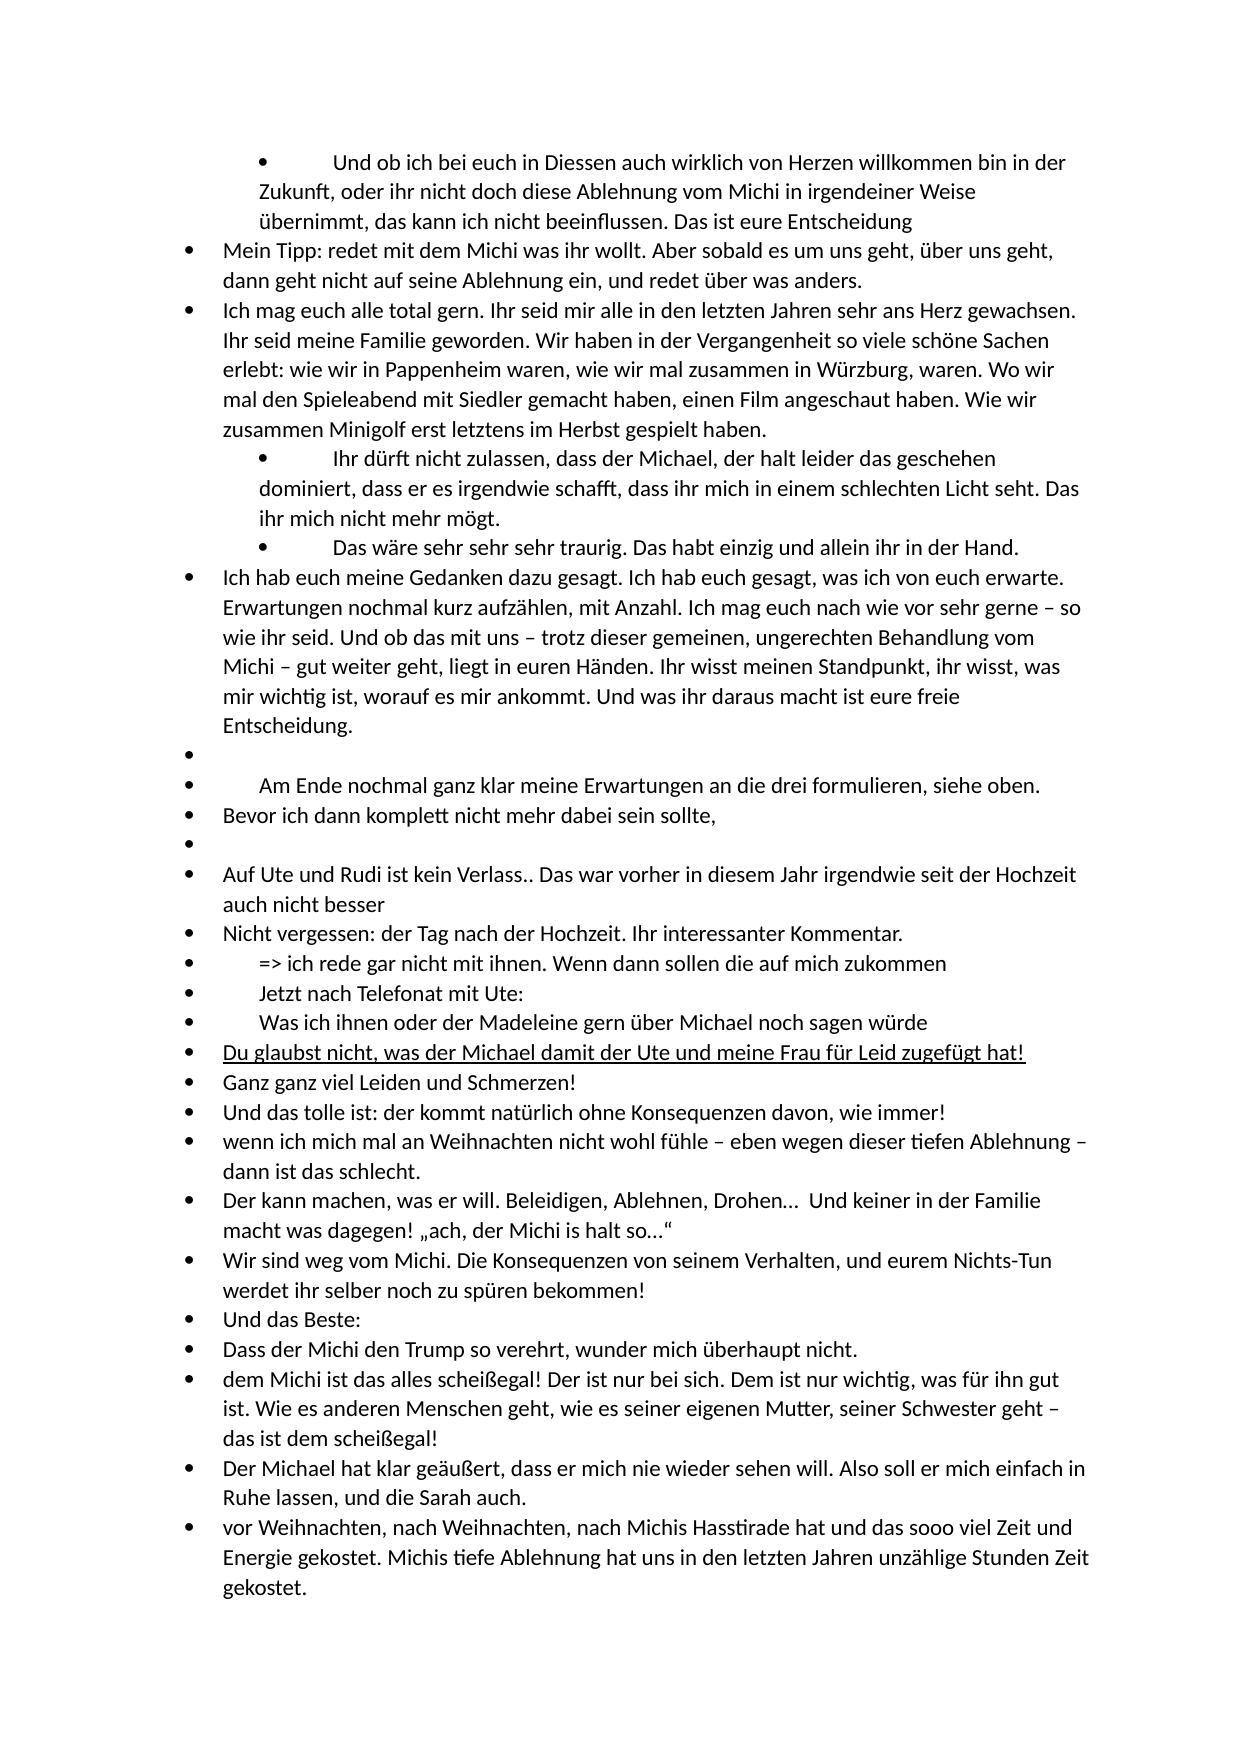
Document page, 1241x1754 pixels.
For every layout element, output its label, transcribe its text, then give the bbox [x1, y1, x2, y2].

list Nicht vergessen: der Tag nach der Hochzeit. Ihr interessanter Kommentar. [185, 919, 1093, 947]
list Und das Beste: [185, 1305, 1093, 1333]
list Und das tolle ist: der kommt natürlich ohne Konsequenzen davon, wie immer! [185, 1098, 1093, 1126]
list Bevor ich dann komplett nicht mehr dabei sein sollte, [185, 801, 1093, 829]
list => ich rede gar nicht mit ihnen. Wenn dann sollen die auf mich zukommen [185, 949, 1093, 977]
list Du glaubst nicht, was der Michael damit der Ute und meine Frau für Leid zugefügt hat! [185, 1038, 1093, 1066]
list Und ob ich bei euch in Diessen auch wirklich von Herzen willkommen bin in der Zukunft, oder ihr nicht doch diese Ablehnung vom Michi in irgendeiner Weise übernimmt, das kann ich nicht beeinflussen. Das ist eure Entscheidung [259, 148, 1093, 235]
list Jetzt nach Telefonat mit Ute: [185, 979, 1093, 1007]
list Ich mag euch alle total gern. Ihr seid mir alle in den letzten Jahren sehr ans Herz gewachsen. Ihr seid meine Familie geworden. Wir haben in der Vergangenheit so viele schöne Sachen erlebt: wie wir in Pappenheim waren, wie wir mal zusammen in Würzburg, waren. Wo wir mal den Spieleabend mit Siedler gemacht haben, einen Film angeschaut haben. Wie wir zusammen Minigolf erst letztens im Herbst gespielt haben. [185, 296, 1093, 443]
list Ihr dürft nicht zulassen, dass der Michael, der halt leider das geschehen dominiert, dass er es irgendwie schafft, dass ihr mich in einem schlechten Licht seht. Das ihr mich nicht mehr mögt. [259, 444, 1093, 532]
list Am Ende nochmal ganz klar meine Erwartungen an die drei formulieren, siehe oben. [185, 771, 1093, 799]
list Wir sind weg vom Michi. Die Konsequenzen von seinem Verhalten, und eurem Nichts-Tun werdet ihr selber noch zu spüren bekommen! [185, 1246, 1093, 1304]
list Auf Ute und Rudi ist kein Verlass.. Das war vorher in diesem Jahr irgendwie seit der Hochzeit auch nicht besser [185, 860, 1093, 918]
list Der Michael hat klar geäußert, dass er mich nie wieder sehen will. Also soll er mich einfach in Ruhe lassen, und die Sarah auch. [185, 1454, 1093, 1512]
list Dass der Michi den Trump so verehrt, wunder mich überhaupt nicht. [185, 1335, 1093, 1363]
list Ich hab euch meine Gedanken dazu gesagt. Ich hab euch gesagt, was ich von euch erwarte. Erwartungen nochmal kurz aufzählen, mit Anzahl. Ich mag euch nach wie vor sehr gerne – so wie ihr seid. Und ob das mit uns – trotz dieser gemeinen, ungerechten Behandlung vom Michi – gut weiter geht, liegt in euren Händen. Ihr wisst meinen Standpunkt, ihr wisst, was mir wichtig ist, worauf es mir ankommt. Und was ihr daraus macht ist eure freie Entscheidung. [185, 563, 1093, 740]
list vor Weihnachten, nach Weihnachten, nach Michis Hasstirade hat und das sooo viel Zeit und Energie gekostet. Michis tiefe Ablehnung hat uns in den letzten Jahren unzählige Stunden Zeit gekostet. [185, 1513, 1093, 1601]
list wenn ich mich mal an Weihnachten nicht wohl fühle – eben wegen dieser tiefen Ablehnung – dann ist das schlecht. [185, 1127, 1093, 1185]
list Das wäre sehr sehr sehr traurig. Das habt einzig und allein ihr in der Hand. [259, 533, 1093, 562]
list Ganz ganz viel Leiden und Schmerzen! [185, 1068, 1093, 1096]
list Mein Tipp: redet mit dem Michi was ihr wollt. Aber sobald es um uns geht, über uns geht, dann geht nicht auf seine Ablehnung ein, und redet über was anders. [185, 237, 1093, 294]
list dem Michi ist das alles scheißegal! Der ist nur bei sich. Dem ist nur wichtig, was für ihn gut ist. Wie es anderen Menschen geht, wie es seiner eigenen Mutter, seiner Schwester geht – das ist dem scheißegal! [185, 1365, 1093, 1452]
list Der kann machen, was er will. Beleidigen, Ablehnen, Drohen… Und keiner in der Familie macht was dagegen! „ach, der Michi is halt so…“ [185, 1187, 1093, 1244]
list Was ich ihnen oder der Madeleine gern über Michael noch sagen würde [185, 1008, 1093, 1037]
